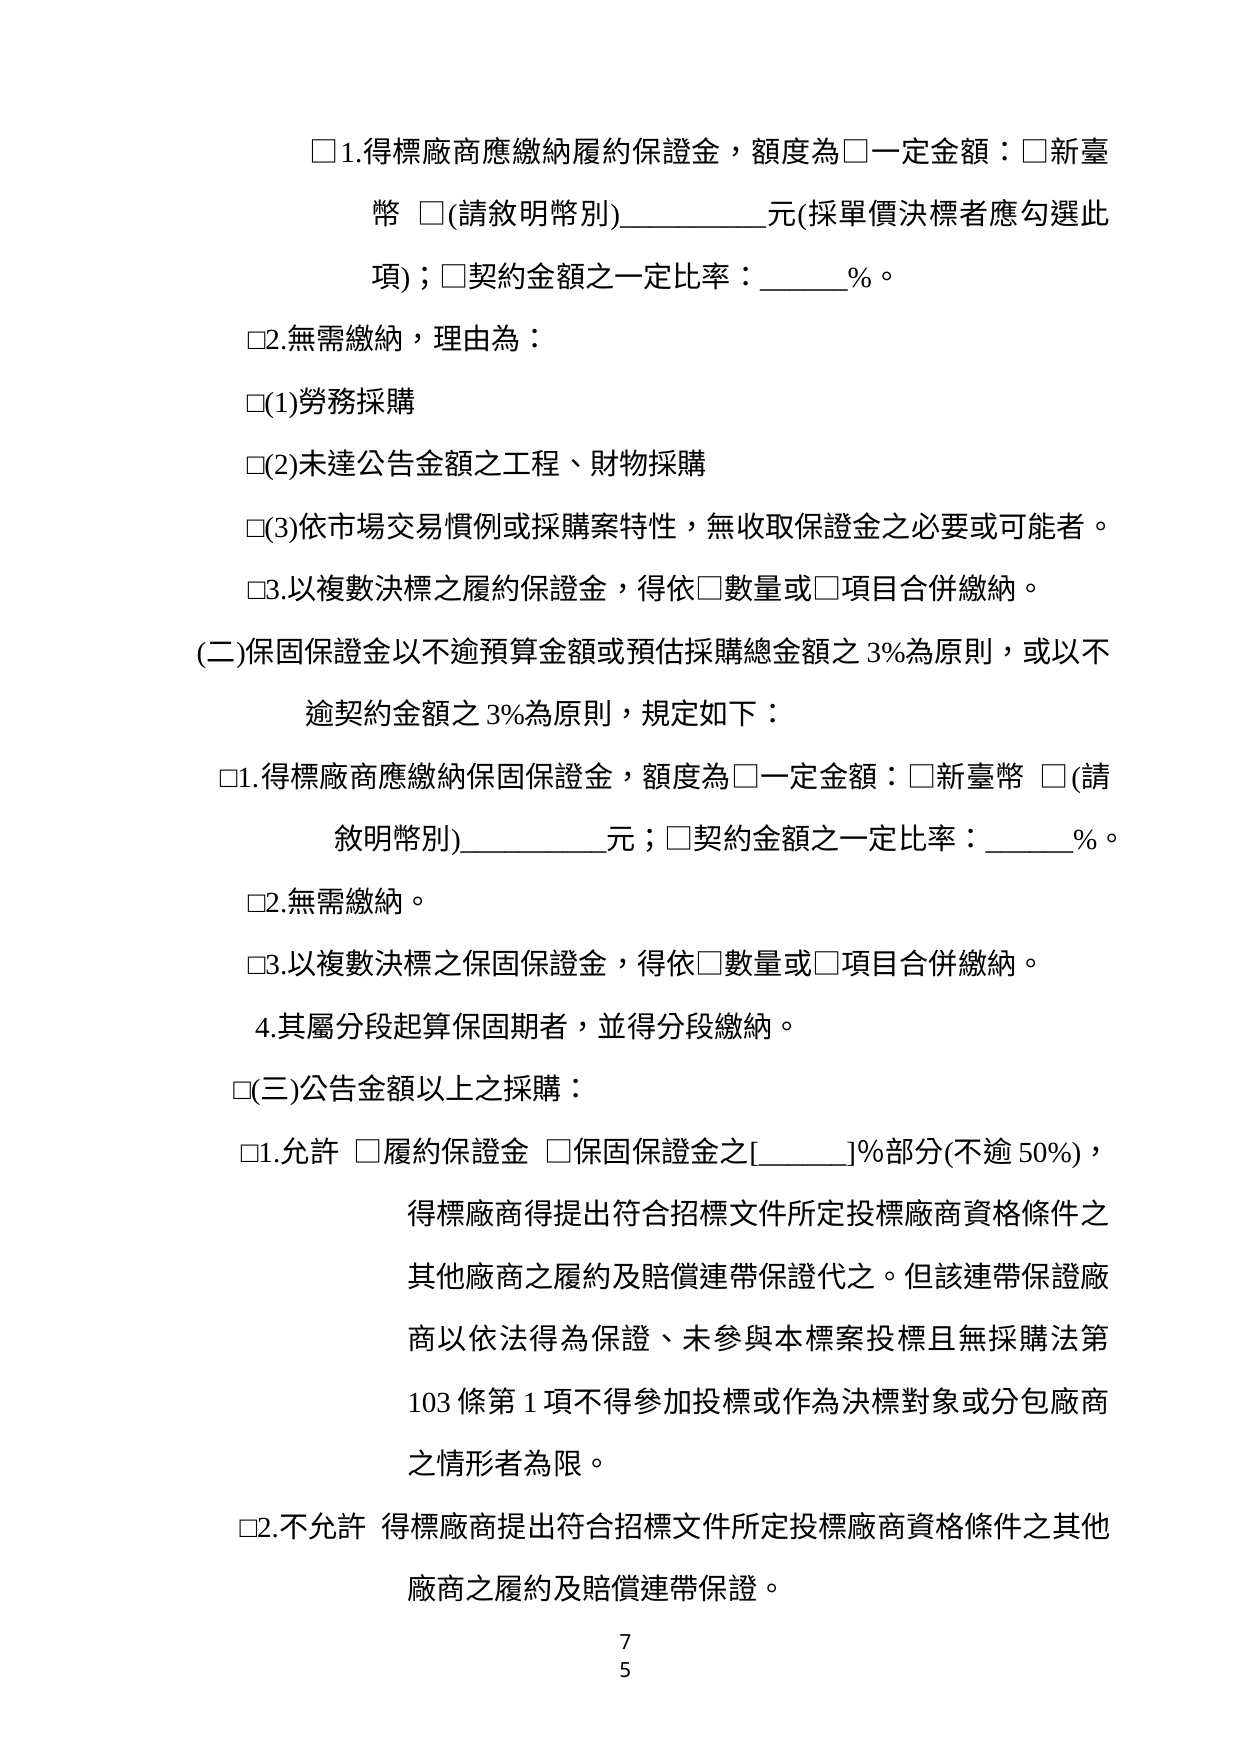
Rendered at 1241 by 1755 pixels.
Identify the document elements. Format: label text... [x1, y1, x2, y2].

text □(3)依市場交易慣例或採購案特性，無收取保證金之必要或可能者。 [130, 483, 1110, 545]
text □2.無需繳納。 [189, 858, 1110, 920]
text □1.得標廠商應繳納保固保證金，額度為□一定金額：□新臺幣 □(請敘明幣別)__________元；□契約金額之一定比率：______%。 [130, 733, 1110, 858]
text □(三)公告金額以上之採購： [189, 1045, 1110, 1108]
text □(1)勞務採購 [130, 358, 1110, 420]
text □3.以複數決標之履約保證金，得依□數量或□項目合併繳納。 [189, 545, 1110, 608]
text □(2)未達公告金額之工程、財物採購 [130, 420, 1110, 483]
text □1.允許 □履約保證金 □保固保證金之[______]％部分(不逾50%)，得標廠商得提出符合招標文件所定投標廠商資格條件之其他廠商之履約及賠償連帶保證代之。但該連帶保證廠商以依法得為保證、未參與本標案投標且無採購法第103條第1項不得參加投標或作為決標對象或分包廠商之情形者為限。 [130, 1108, 1110, 1483]
text □1.得標廠商應繳納履約保證金，額度為□一定金額：□新臺幣 □(請敘明幣別)__________元(採單價決標者應勾選此項)；□契約金額之一定比率：______%。 [130, 108, 1110, 295]
text □2.無需繳納，理由為： [189, 295, 1110, 358]
text 4.其屬分段起算保固期者，並得分段繳納。 [189, 983, 1110, 1045]
text (二)保固保證金以不逾預算金額或預估採購總金額之3%為原則，或以不逾契約金額之3%為原則，規定如下： [130, 608, 1110, 733]
text □3.以複數決標之保固保證金，得依□數量或□項目合併繳納。 [189, 920, 1110, 983]
text □2.不允許 得標廠商提出符合招標文件所定投標廠商資格條件之其他廠商之履約及賠償連帶保證。 [130, 1483, 1110, 1608]
